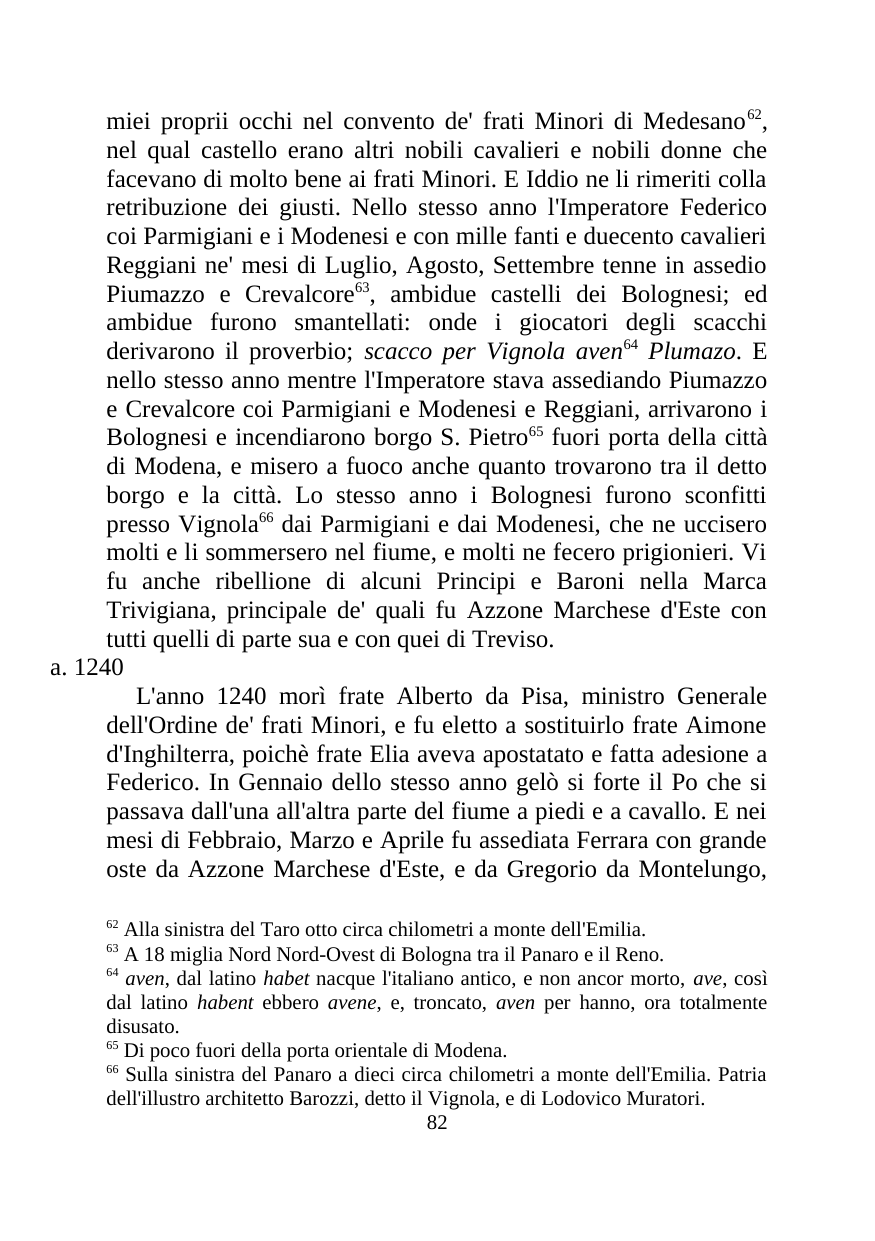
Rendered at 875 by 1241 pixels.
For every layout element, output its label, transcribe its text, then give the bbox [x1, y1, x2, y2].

text Alla sinistra del Taro otto circa chilometri a monte dell'Emilia. [106, 917, 768, 941]
text L'anno 1240 morì frate Alberto da Pisa, ministro Generale dell'Ordine de' frati Minori, e fu eletto a sostituirlo frate Aimone d'Inghilterra, poichè frate Elia aveva apostatato e fatta adesione a Federico. In Gennaio dello stesso anno gelò si forte il Po che si passava dall'una all'altra parte del fiume a piedi e a cavallo. E nei mesi di Febbraio, Marzo e Aprile fu assediata Ferrara con grande oste da Azzone Marchese d'Este, e da Gregorio da Montelungo, [106, 681, 768, 882]
text A 18 miglia Nord Nord-Ovest di Bologna tra il Panaro e il Reno. [106, 941, 768, 966]
text Di poco fuori della porta orientale di Modena. [106, 1038, 768, 1062]
text aven, dal latino habet nacque l'italiano antico, e non ancor morto, ave, così dal latino habent ebbero avene, e, troncato, aven per hanno, ora totalmente disusato. [106, 966, 768, 1038]
text Sulla sinistra del Panaro a dieci circa chilometri a monte dell'Emilia. Patria dell'illustro architetto Barozzi, detto il Vignola, e di Lodovico Muratori. [106, 1062, 768, 1110]
text miei proprii occhi nel convento de' frati Minori di Medesano, nel qual castello erano altri nobili cavalieri e nobili donne che facevano di molto bene ai frati Minori. E Iddio ne li rimeriti colla retribuzione dei giusti. Nello stesso anno l'Imperatore Federico coi Parmigiani e i Modenesi e con mille fanti e duecento cavalieri Reggiani ne' mesi di Luglio, Agosto, Settembre tenne in assedio Piumazzo e Crevalcore, ambidue castelli dei Bolognesi; ed ambidue furono smantellati: onde i giocatori degli scacchi derivarono il proverbio; scacco per Vignola aven Plumazo. E nello stesso anno mentre l'Imperatore stava assediando Piumazzo e Crevalcore coi Parmigiani e Modenesi e Reggiani, arrivarono i Bolognesi e incendiarono borgo S. Pietro fuori porta della città di Modena, e misero a fuoco anche quanto trovarono tra il detto borgo e la città. Lo stesso anno i Bolognesi furono sconfitti presso Vignola dai Parmigiani e dai Modenesi, che ne uccisero molti e li sommersero nel fiume, e molti ne fecero prigionieri. Vi fu anche ribellione di alcuni Principi e Baroni nella Marca Trivigiana, principale de' quali fu Azzone Marchese d'Este con tutti quelli di parte sua e con quei di Treviso. [106, 106, 768, 652]
text a. 1240 [50, 652, 768, 681]
